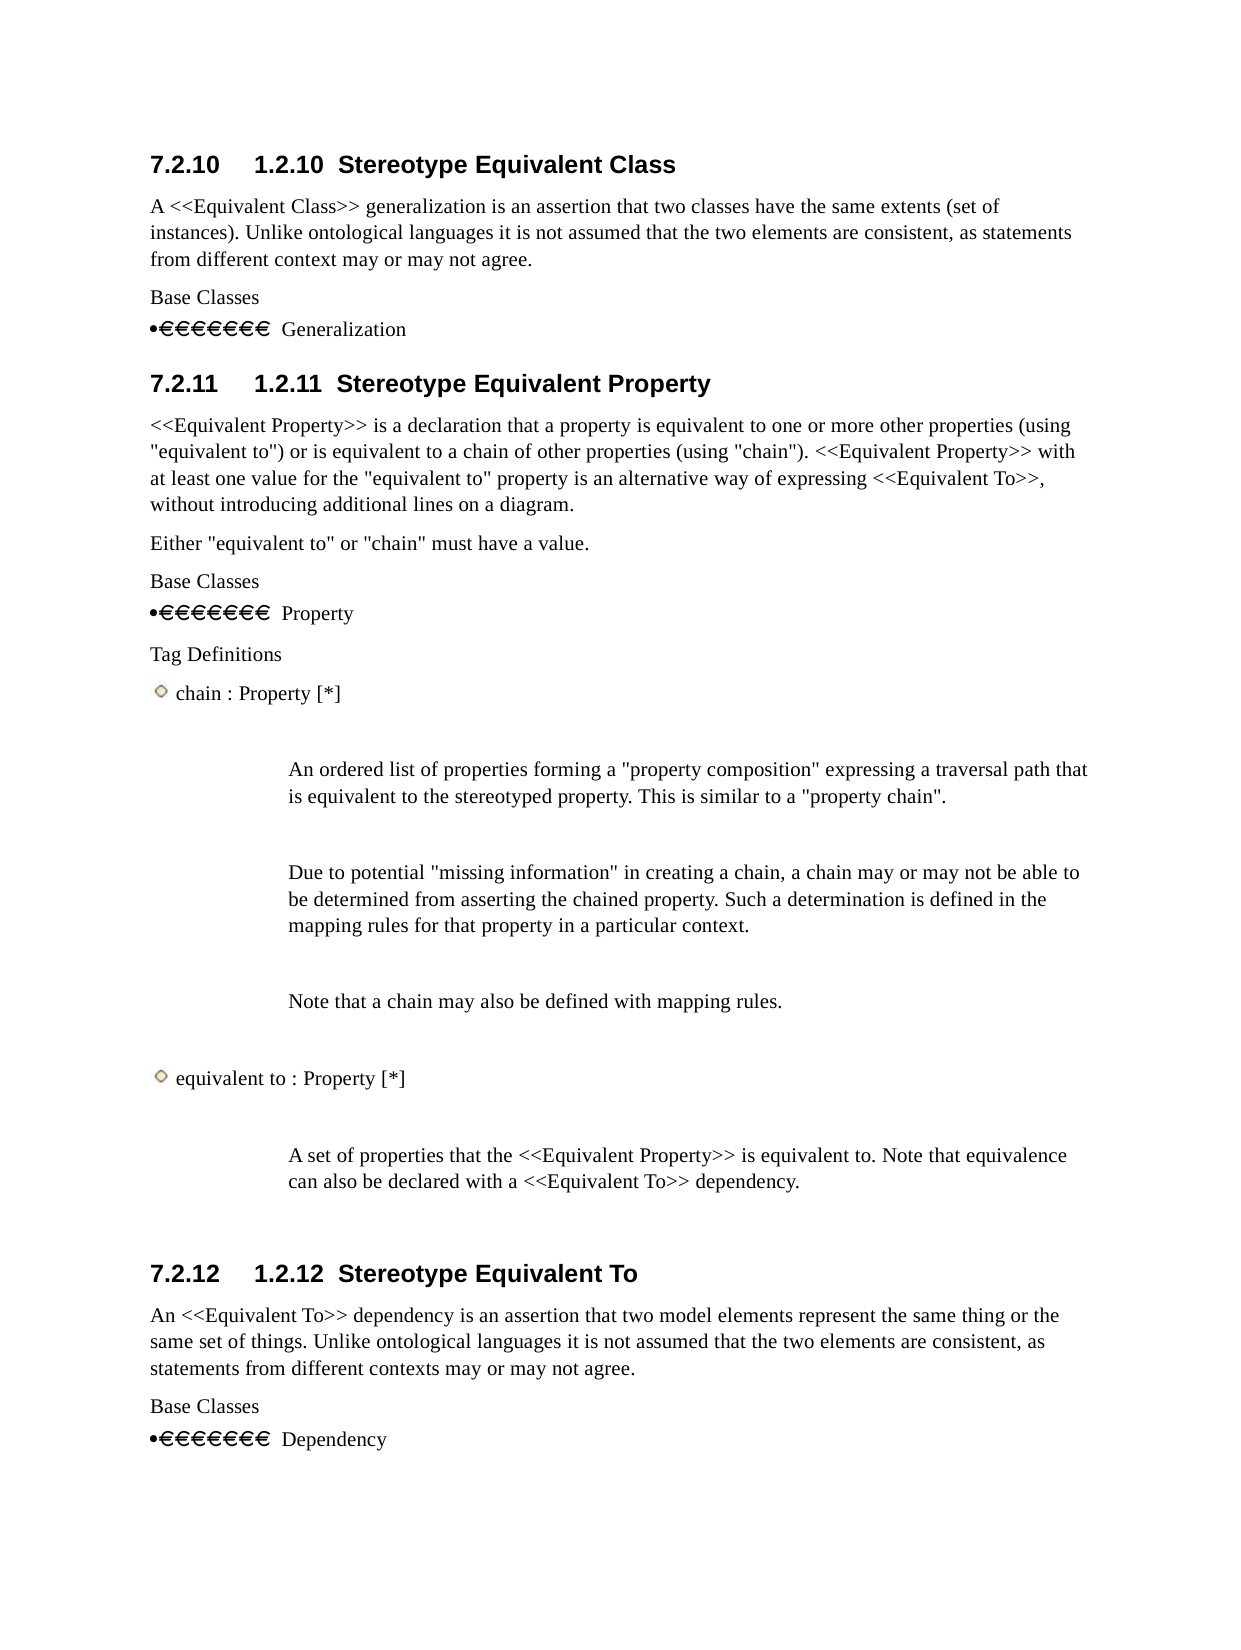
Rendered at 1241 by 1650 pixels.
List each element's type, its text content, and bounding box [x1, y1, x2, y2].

text Due to potential "missing information" in creating a chain, a chain may or may not be able to be determined from asserting the chained property. Such a determination is defined in the mapping rules for that property in a particular context. [288, 860, 1090, 937]
text <<Equivalent Property>> is a declaration that a property is equivalent to one or more other properties (using "equivalent to") or is equivalent to a chain of other properties (using "chain"). <<Equivalent Property>> with at least one value for the "equivalent to" property is an alternative way of expressing <<Equivalent To>>, without introducing additional lines on a diagram. [150, 413, 1090, 516]
subtitle 1.2.10 Stereotype Equivalent Class [150, 150, 1090, 179]
text An ordered list of properties forming a "property composition" expressing a traversal path that is equivalent to the stereotyped property. This is similar to a "property chain". [288, 757, 1090, 808]
picture [150, 680, 170, 701]
text equivalent to : Property [*] [150, 1066, 1090, 1090]
text An <<Equivalent To>> dependency is an assertion that two model elements represent the same thing or the same set of things. Unlike ontological languages it is not assumed that the two elements are consistent, as statements from different contexts may or may not agree. [150, 1303, 1090, 1380]
text Base Classes [150, 568, 1090, 593]
text Base Classes [150, 1394, 1090, 1418]
text chain : Property [*] [150, 680, 1090, 705]
text A <<Equivalent Class>> generalization is an assertion that two classes have the same extents (set of instances). Unlike ontological languages it is not assumed that the two elements are consistent, as statements from different context may or may not agree. [150, 194, 1090, 271]
subtitle 1.2.11 Stereotype Equivalent Property [150, 369, 1090, 398]
text Base Classes [150, 285, 1090, 309]
text Either "equivalent to" or "chain" must have a value. [150, 530, 1090, 554]
text Note that a chain may also be defined with mapping rules. [288, 989, 1090, 1013]
picture [150, 1065, 170, 1086]
text · Dependency [150, 1426, 1090, 1451]
text Tag Definitions [150, 642, 1090, 666]
text · Generalization [150, 317, 1090, 341]
subtitle 1.2.12 Stereotype Equivalent To [150, 1259, 1090, 1288]
text · Property [150, 601, 1090, 625]
text A set of properties that the <<Equivalent Property>> is equivalent to. Note that equivalence can also be declared with a <<Equivalent To>> dependency. [288, 1143, 1090, 1193]
